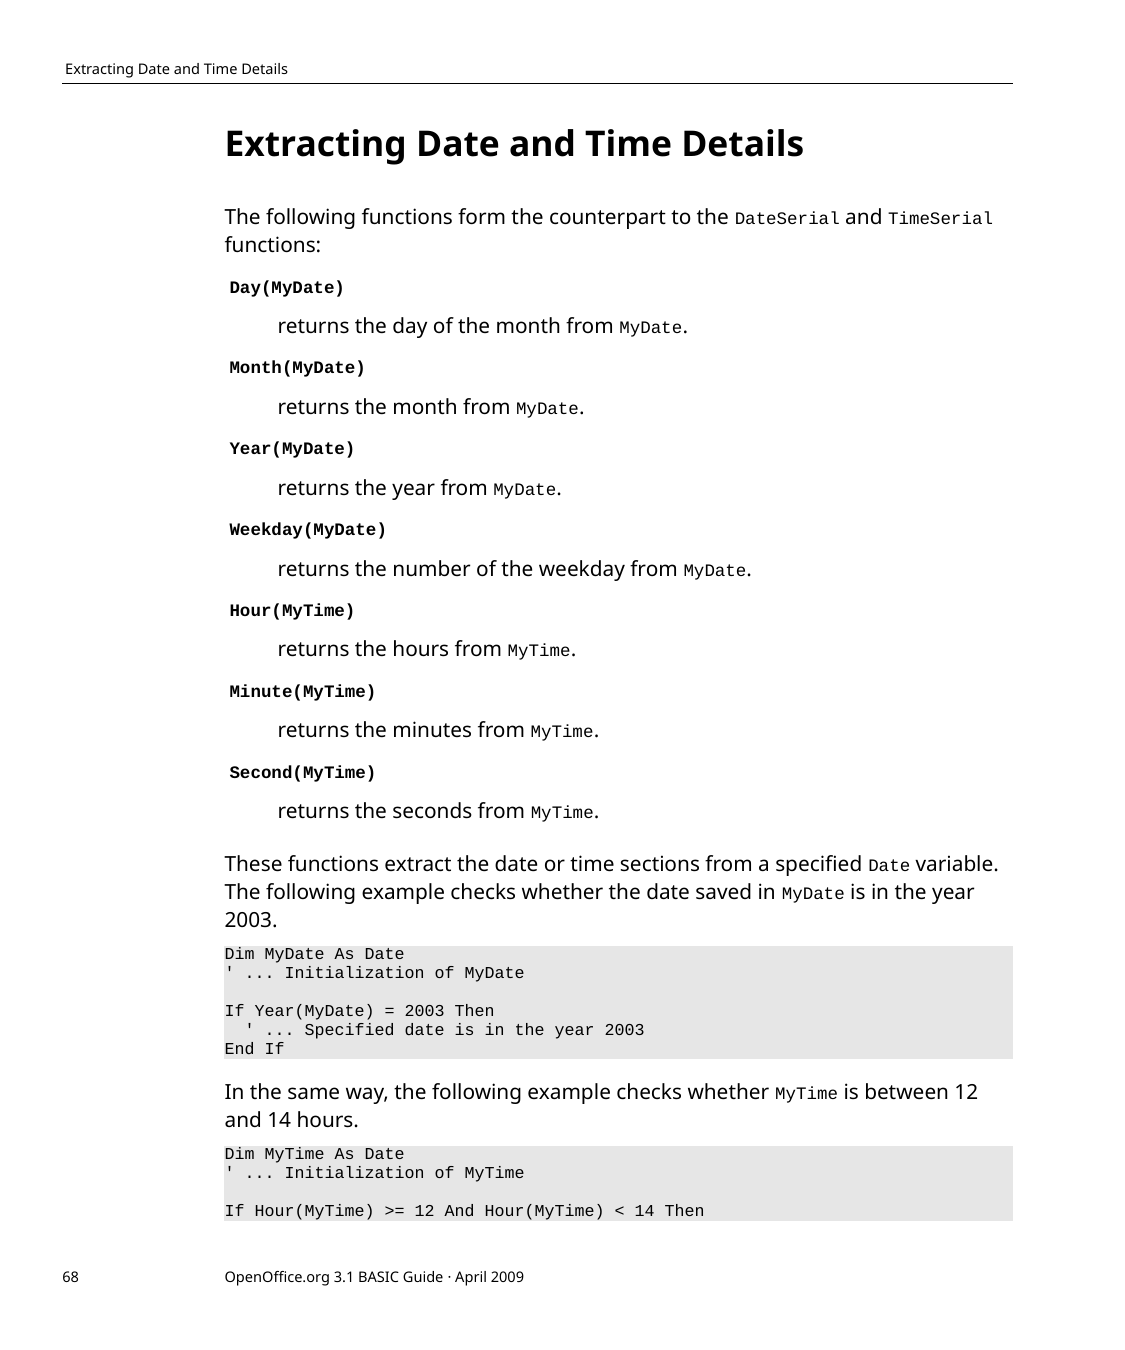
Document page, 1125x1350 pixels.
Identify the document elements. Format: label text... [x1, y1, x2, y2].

list Year(MyDate) [224, 432, 1013, 461]
text These functions extract the date or time sections from a specified Date variable. The following example checks whether the date saved in MyDate is in the year 2003. [224, 849, 1013, 934]
list returns the number of the weekday from MyDate. [272, 554, 1013, 582]
text The following functions form the counterpart to the DateSerial and TimeSerial functions: [224, 202, 1013, 259]
list Day(MyDate) [224, 271, 1013, 299]
list Weekday(MyDate) [224, 513, 1013, 542]
text Dim MyDate As Date ' ... Initialization of MyDate If Year(MyDate) = 2003 Then ' ... Specified date is in the year 2003 End If [224, 946, 1013, 1059]
text In the same way, the following example checks whether MyTime is between 12 and 14 hours. [224, 1077, 1013, 1134]
list returns the day of the month from MyDate. [272, 311, 1013, 340]
list returns the seconds from MyTime. [272, 796, 1013, 825]
list returns the hours from MyTime. [272, 634, 1013, 663]
list Minute(MyTime) [224, 675, 1013, 703]
list returns the month from MyDate. [272, 392, 1013, 421]
list Second(MyTime) [224, 756, 1013, 784]
list Hour(MyTime) [224, 594, 1013, 623]
subtitle Extracting Date and Time Details [224, 118, 1013, 166]
list Month(MyDate) [224, 352, 1013, 380]
list returns the minutes from MyTime. [272, 715, 1013, 744]
list returns the year from MyDate. [272, 473, 1013, 501]
text Dim MyTime As Date ' ... Initialization of MyTime If Hour(MyTime) >= 12 And Hour(MyTime) < 14 Then [224, 1146, 1013, 1221]
